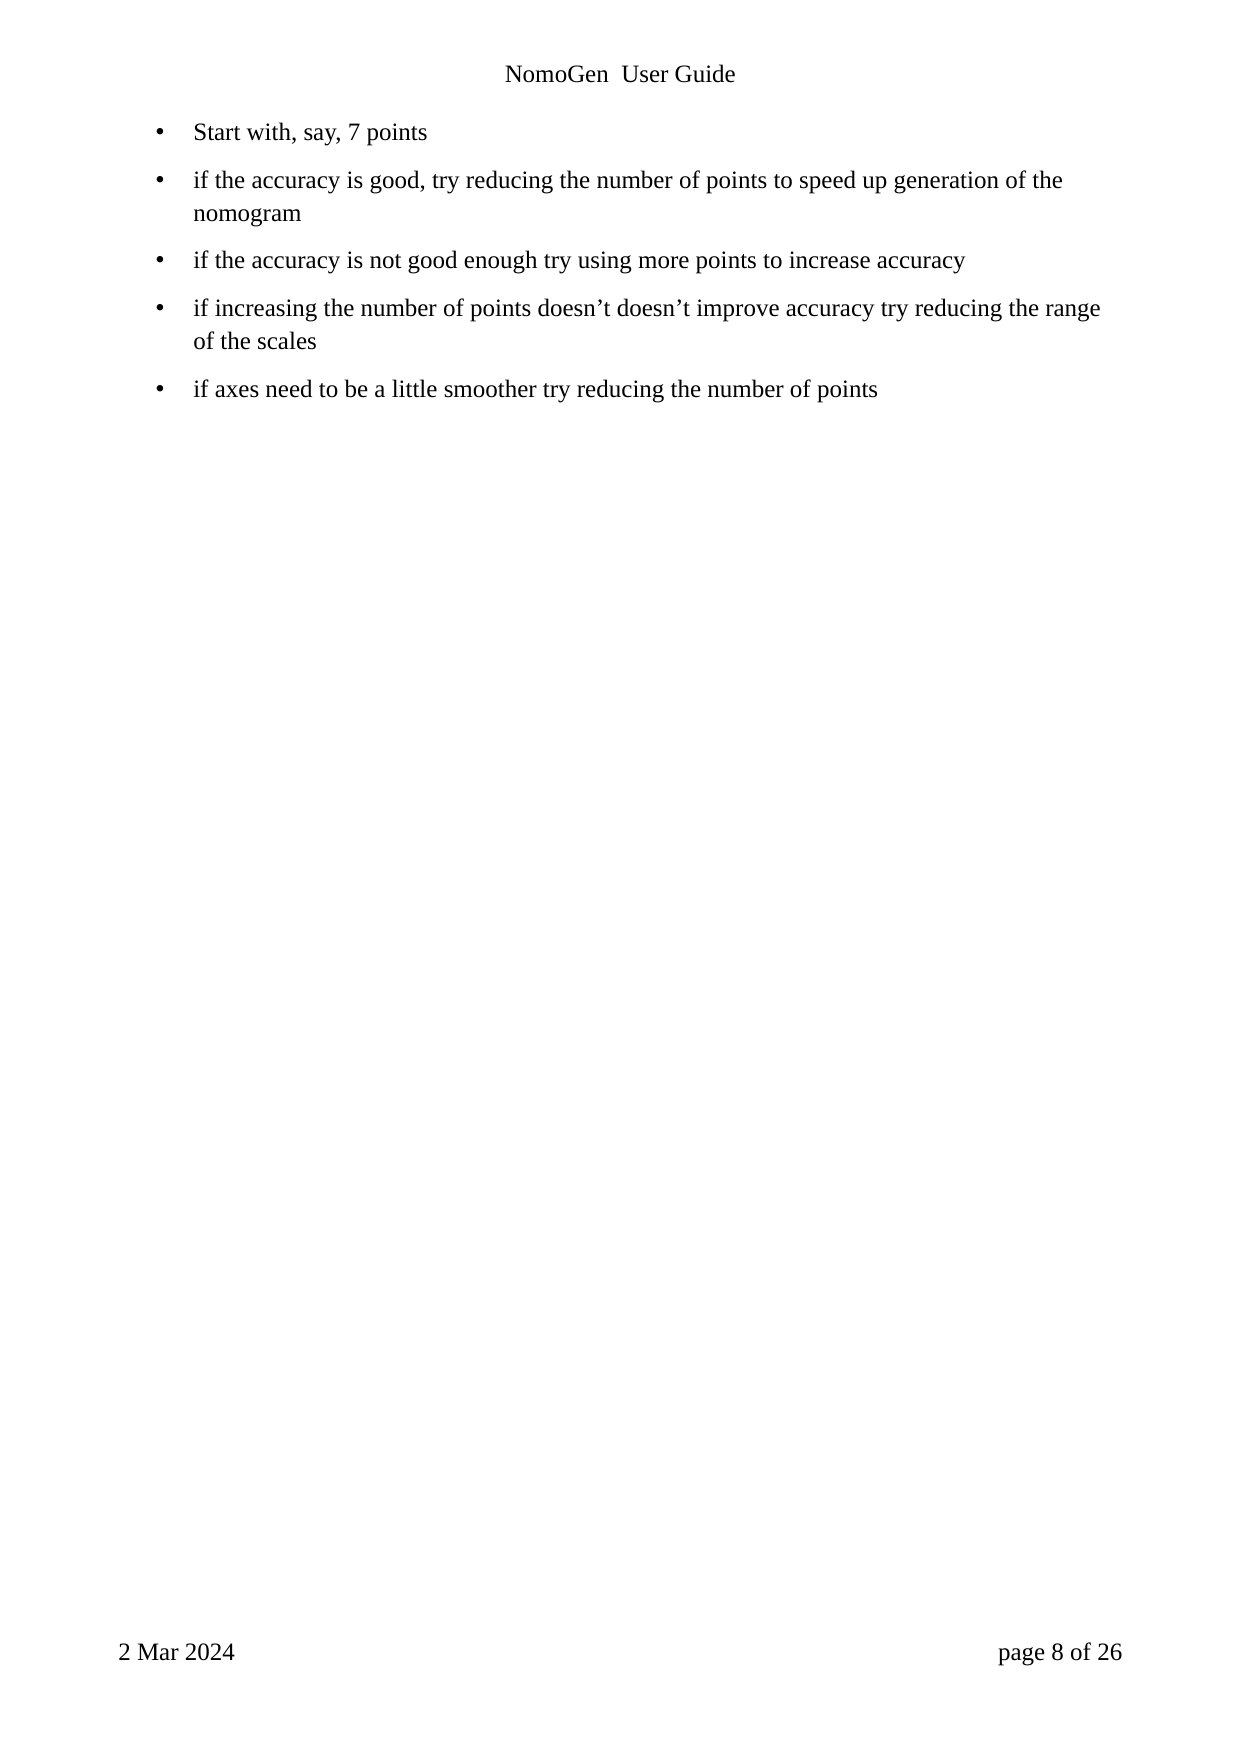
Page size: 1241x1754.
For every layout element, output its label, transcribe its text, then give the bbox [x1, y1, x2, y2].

list Start with, say, 7 points [156, 117, 1122, 146]
list if the accuracy is not good enough try using more points to increase accuracy [156, 246, 1122, 274]
list if the accuracy is good, try reducing the number of points to speed up generation of the nomogram [156, 165, 1122, 227]
list if axes need to be a little smoother try reducing the number of points [156, 374, 1122, 402]
list if increasing the number of points doesn’t doesn’t improve accuracy try reducing the range of the scales [156, 293, 1122, 355]
